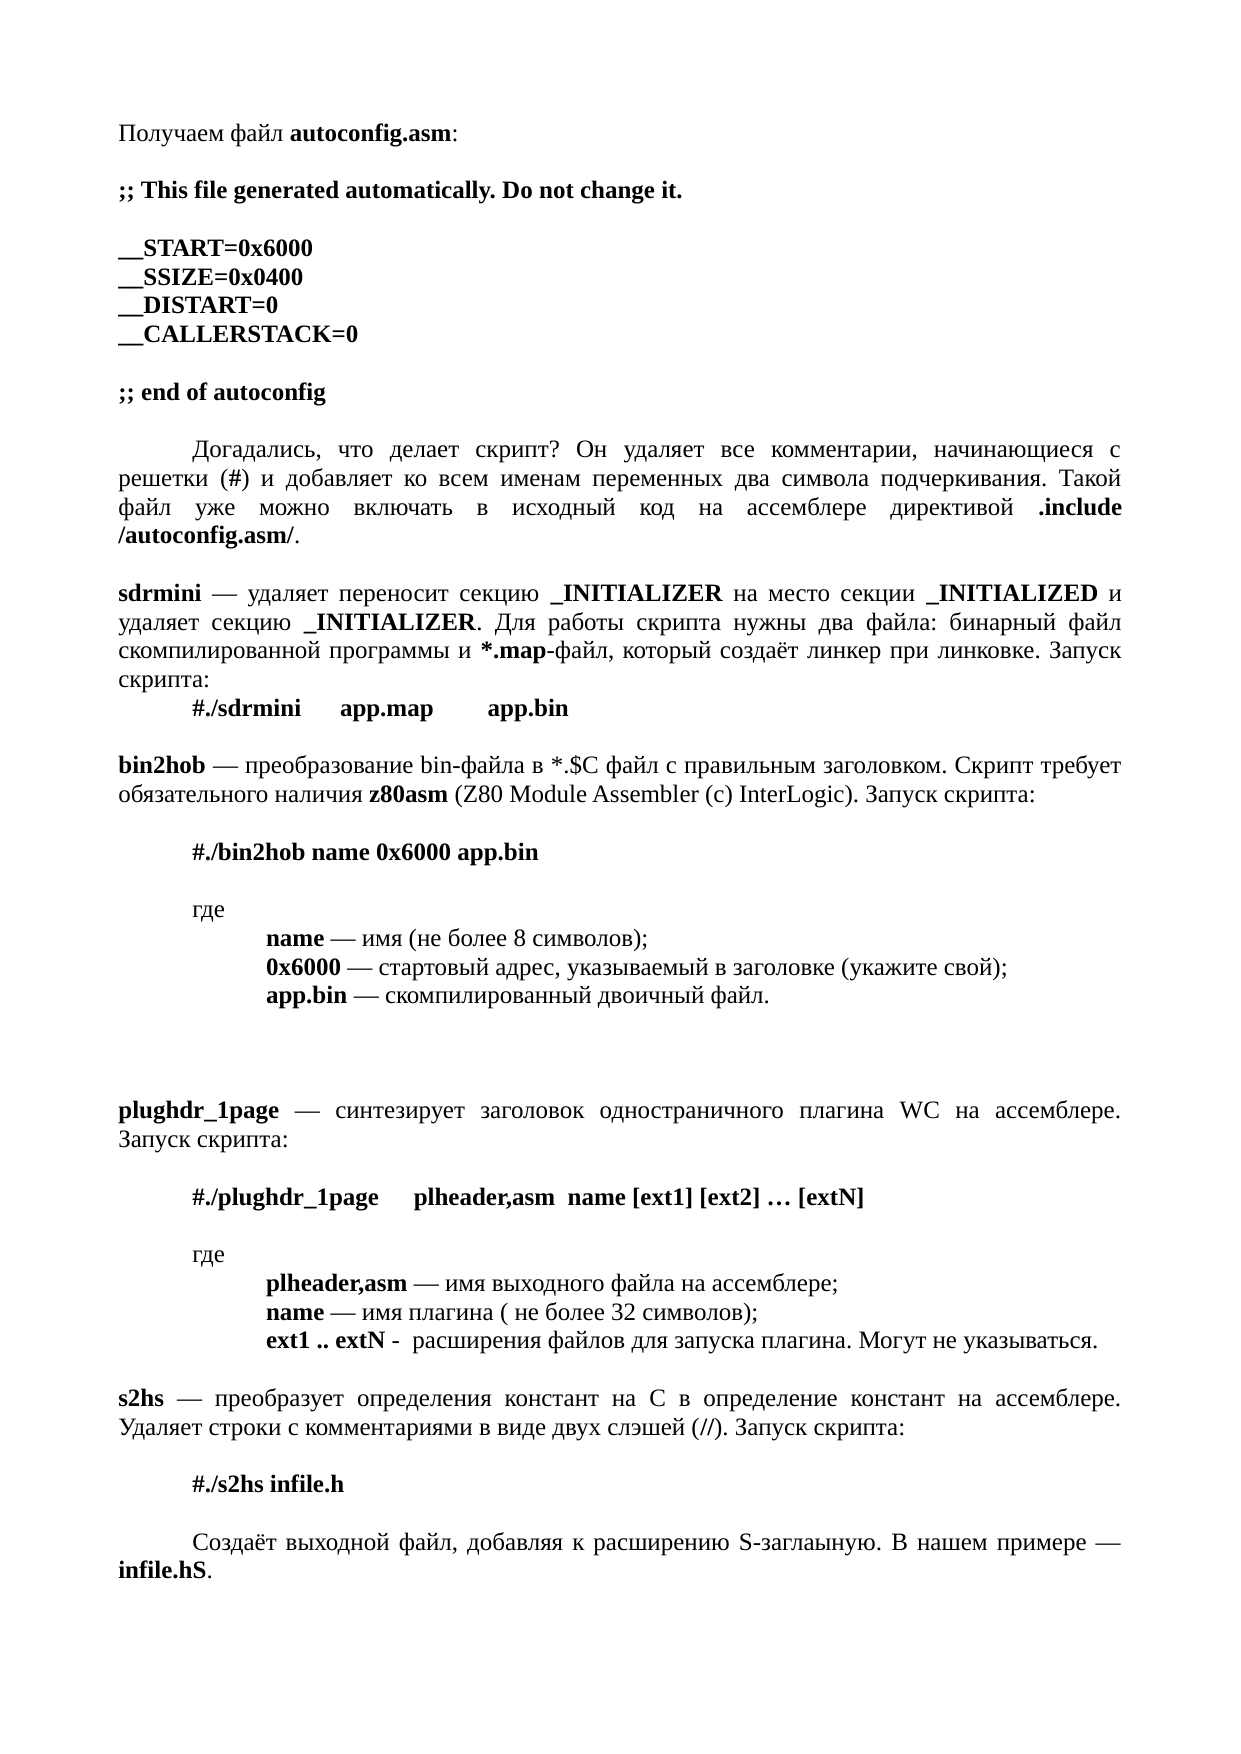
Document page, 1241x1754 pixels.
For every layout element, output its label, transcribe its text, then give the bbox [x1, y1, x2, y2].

text #./sdrmini app.map app.bin [118, 693, 1122, 722]
text app.bin — скомпилированный двоичный файл. [118, 981, 1122, 1009]
text #./bin2hob name 0x6000 app.bin [118, 837, 1122, 866]
text где [118, 894, 1122, 923]
text Получаем файл autoconfig.asm: [118, 118, 1122, 147]
text #./plughdr_1page plheader,asm name [ext1] [ext2] … [extN] [118, 1182, 1122, 1211]
text plheader,asm — имя выходного файла на ассемблере; [118, 1268, 1122, 1297]
text sdrmini — удаляет переносит секцию _INITIALIZER на место секции _INITIALIZED и удаляет секцию _INITIALIZER. Для работы скрипта нужны два файла: бинарный файл скомпилированной программы и *.map-файл, который создаёт линкер при линковке. Запуск скрипта: [118, 578, 1122, 693]
text __CALLERSTACK=0 [118, 319, 1122, 348]
text name — имя (не более 8 символов); [118, 923, 1122, 952]
text s2hs — преобразует определения констант на C в определение констант на ассемблере. Удаляет строки с комментариями в виде двух слэшей (//). Запуск скрипта: [118, 1383, 1122, 1441]
text Создаёт выходной файл, добавляя к расширению S-заглаыную. В нашем примере — infile.hS. [118, 1527, 1122, 1584]
text ext1 .. extN - расширения файлов для запуска плагина. Могут не указываться. [118, 1326, 1122, 1354]
text bin2hob — преобразование bin-файла в *.$C файл с правильным заголовком. Скрипт требует обязательного наличия z80asm (Z80 Module Assembler (c) InterLogic). Запуск скрипта: [118, 751, 1122, 808]
text __DISTART=0 [118, 291, 1122, 319]
text где [118, 1239, 1122, 1268]
text ;; This file generated automatically. Do not change it. [118, 176, 1122, 204]
text name — имя плагина ( не более 32 символов); [118, 1297, 1122, 1326]
text ;; end of autoconfig [118, 377, 1122, 406]
text Догадались, что делает скрипт? Он удаляет все комментарии, начинающиеся с решетки (#) и добавляет ко всем именам переменных два символа подчеркивания. Такой файл уже можно включать в исходный код на ассемблере директивой .include /autoconfig.asm/. [118, 434, 1122, 549]
text #./s2hs infile.h [118, 1469, 1122, 1498]
text __START=0x6000 [118, 233, 1122, 262]
text plughdr_1page — синтезирует заголовок одностраничного плагина WC на ассемблере. Запуск скрипта: [118, 1096, 1122, 1153]
text 0x6000 — стартовый адрес, указываемый в заголовке (укажите свой); [118, 952, 1122, 981]
text __SSIZE=0x0400 [118, 262, 1122, 291]
